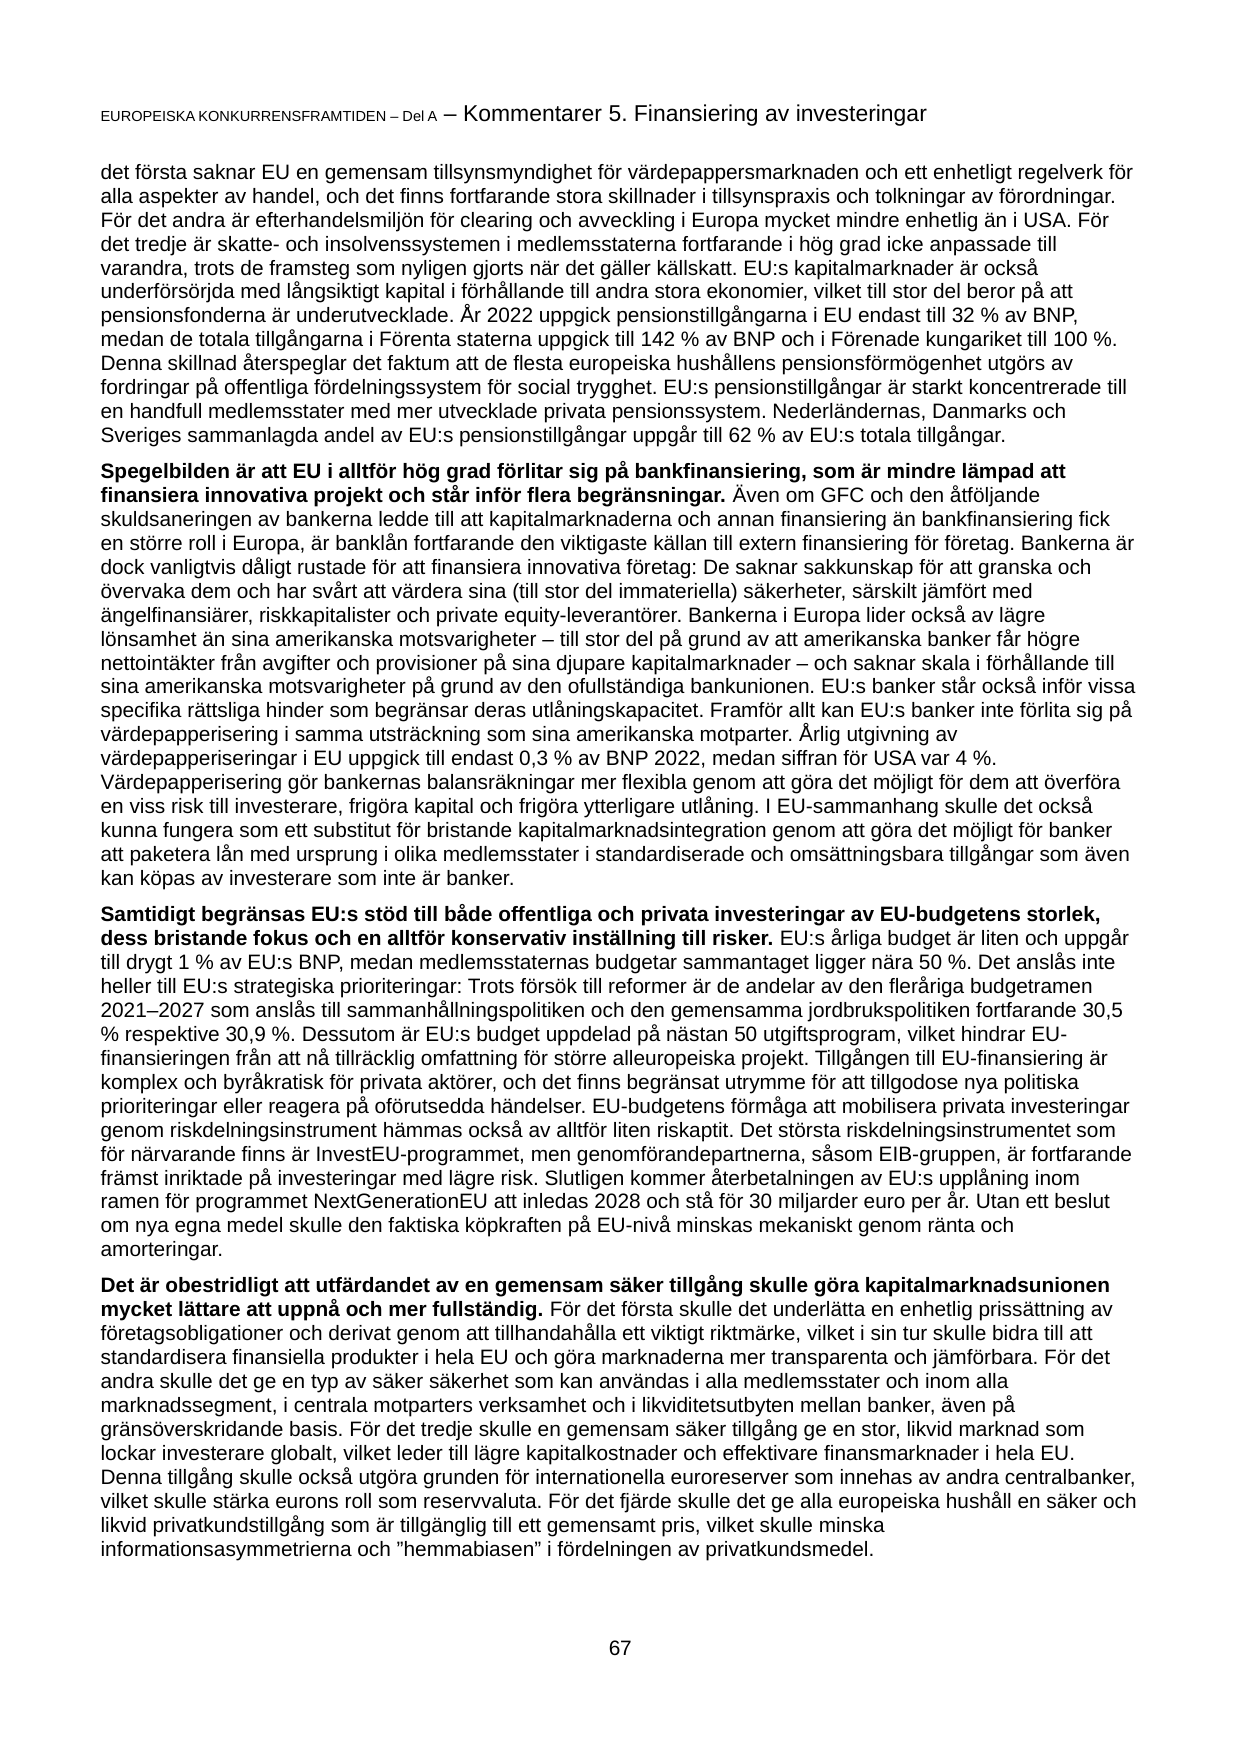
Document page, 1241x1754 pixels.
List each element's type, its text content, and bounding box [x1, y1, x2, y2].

text Samtidigt begränsas EU:s stöd till både offentliga och privata investeringar av EU-budgetens storlek, dess bristande fokus och en alltför konservativ inställning till risker. EU:s årliga budget är liten och uppgår till drygt 1 % av EU:s BNP, medan medlemsstaternas budgetar sammantaget ligger nära 50 %. Det anslås inte heller till EU:s strategiska prioriteringar: Trots försök till reformer är de andelar av den fleråriga budgetramen 2021–2027 som anslås till sammanhållningspolitiken och den gemensamma jordbrukspolitiken fortfarande 30,5 % respektive 30,9 %. Dessutom är EU:s budget uppdelad på nästan 50 utgiftsprogram, vilket hindrar EU-finansieringen från att nå tillräcklig omfattning för större alleuropeiska projekt. Tillgången till EU-finansiering är komplex och byråkratisk för privata aktörer, och det finns begränsat utrymme för att tillgodose nya politiska prioriteringar eller reagera på oförutsedda händelser. EU-budgetens förmåga att mobilisera privata investeringar genom riskdelningsinstrument hämmas också av alltför liten riskaptit. Det största riskdelningsinstrumentet som för närvarande finns är InvestEU-programmet, men genomförandepartnerna, såsom EIB-gruppen, är fortfarande främst inriktade på investeringar med lägre risk. Slutligen kommer återbetalningen av EU:s upplåning inom ramen för programmet NextGenerationEU att inledas 2028 och stå för 30 miljarder euro per år. Utan ett beslut om nya egna medel skulle den faktiska köpkraften på EU-nivå minskas mekaniskt genom ränta och amorteringar. [100, 902, 1140, 1261]
text det första saknar EU en gemensam tillsynsmyndighet för värdepappersmarknaden och ett enhetligt regelverk för alla aspekter av handel, och det finns fortfarande stora skillnader i tillsynspraxis och tolkningar av förordningar. För det andra är efterhandelsmiljön för clearing och avveckling i Europa mycket mindre enhetlig än i USA. För det tredje är skatte- och insolvenssystemen i medlemsstaterna fortfarande i hög grad icke anpassade till varandra, trots de framsteg som nyligen gjorts när det gäller källskatt. EU:s kapitalmarknader är också underförsörjda med långsiktigt kapital i förhållande till andra stora ekonomier, vilket till stor del beror på att pensionsfonderna är underutvecklade. År 2022 uppgick pensionstillgångarna i EU endast till 32 % av BNP, medan de totala tillgångarna i Förenta staterna uppgick till 142 % av BNP och i Förenade kungariket till 100 %. Denna skillnad återspeglar det faktum att de flesta europeiska hushållens pensionsförmögenhet utgörs av fordringar på offentliga fördelningssystem för social trygghet. EU:s pensionstillgångar är starkt koncentrerade till en handfull medlemsstater med mer utvecklade privata pensionssystem. Nederländernas, Danmarks och Sveriges sammanlagda andel av EU:s pensionstillgångar uppgår till 62 % av EU:s totala tillgångar. [100, 159, 1140, 447]
text Det är obestridligt att utfärdandet av en gemensam säker tillgång skulle göra kapitalmarknadsunionen mycket lättare att uppnå och mer fullständig. För det första skulle det underlätta en enhetlig prissättning av företagsobligationer och derivat genom att tillhandahålla ett viktigt riktmärke, vilket i sin tur skulle bidra till att standardisera finansiella produkter i hela EU och göra marknaderna mer transparenta och jämförbara. För det andra skulle det ge en typ av säker säkerhet som kan användas i alla medlemsstater och inom alla marknadssegment, i centrala motparters verksamhet och i likviditetsutbyten mellan banker, även på gränsöverskridande basis. För det tredje skulle en gemensam säker tillgång ge en stor, likvid marknad som lockar investerare globalt, vilket leder till lägre kapitalkostnader och effektivare finansmarknader i hela EU. Denna tillgång skulle också utgöra grunden för internationella euroreserver som innehas av andra centralbanker, vilket skulle stärka eurons roll som reservvaluta. För det fjärde skulle det ge alla europeiska hushåll en säker och likvid privatkundstillgång som är tillgänglig till ett gemensamt pris, vilket skulle minska informationsasymmetrierna och ”hemmabiasen” i fördelningen av privatkundsmedel. [100, 1273, 1140, 1560]
text Spegelbilden är att EU i alltför hög grad förlitar sig på bankfinansiering, som är mindre lämpad att finansiera innovativa projekt och står inför flera begränsningar. Även om GFC och den åtföljande skuldsaneringen av bankerna ledde till att kapitalmarknaderna och annan finansiering än bankfinansiering fick en större roll i Europa, är banklån fortfarande den viktigaste källan till extern finansiering för företag. Bankerna är dock vanligtvis dåligt rustade för att finansiera innovativa företag: De saknar sakkunskap för att granska och övervaka dem och har svårt att värdera sina (till stor del immateriella) säkerheter, särskilt jämfört med ängelfinansiärer, riskkapitalister och private equity-leverantörer. Bankerna i Europa lider också av lägre lönsamhet än sina amerikanska motsvarigheter – till stor del på grund av att amerikanska banker får högre nettointäkter från avgifter och provisioner på sina djupare kapitalmarknader – och saknar skala i förhållande till sina amerikanska motsvarigheter på grund av den ofullständiga bankunionen. EU:s banker står också inför vissa specifika rättsliga hinder som begränsar deras utlåningskapacitet. Framför allt kan EU:s banker inte förlita sig på värdepapperisering i samma utsträckning som sina amerikanska motparter. Årlig utgivning av värdepapperiseringar i EU uppgick till endast 0,3 % av BNP 2022, medan siffran för USA var 4 %. Värdepapperisering gör bankernas balansräkningar mer flexibla genom att göra det möjligt för dem att överföra en viss risk till investerare, frigöra kapital och frigöra ytterligare utlåning. I EU-sammanhang skulle det också kunna fungera som ett substitut för bristande kapitalmarknadsintegration genom att göra det möjligt för banker att paketera lån med ursprung i olika medlemsstater i standardiserade och omsättningsbara tillgångar som även kan köpas av investerare som inte är banker. [100, 459, 1140, 890]
